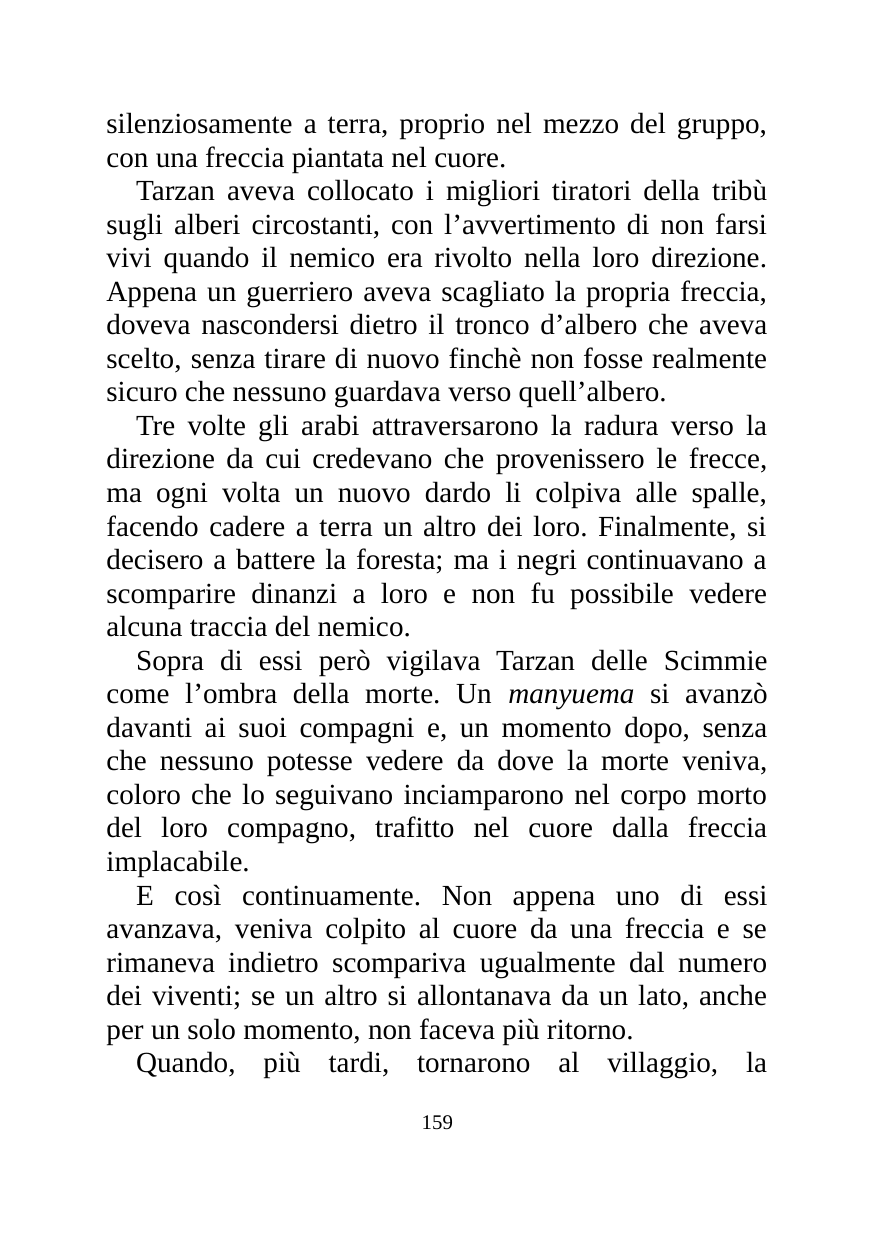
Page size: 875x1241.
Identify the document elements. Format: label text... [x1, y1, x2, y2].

text Sopra di essi però vigilava Tarzan delle Scimmie come l’ombra della morte. Un manyuema si avanzò davanti ai suoi compagni e, un momento dopo, senza che nessuno potesse vedere da dove la morte veniva, coloro che lo seguivano inciamparono nel corpo morto del loro compagno, trafitto nel cuore dalla freccia implacabile. [106, 643, 768, 878]
text Tarzan aveva collocato i migliori tiratori della tribù sugli alberi circostanti, con l’avvertimento di non farsi vivi quando il nemico era rivolto nella loro direzione. Appena un guerriero aveva scagliato la propria freccia, doveva nascondersi dietro il tronco d’albero che aveva scelto, senza tirare di nuovo finchè non fosse realmente sicuro che nessuno guardava verso quell’albero. [106, 173, 768, 408]
text silenziosamente a terra, proprio nel mezzo del gruppo, con una freccia piantata nel cuore. [106, 106, 768, 173]
text Quando, più tardi, tornarono al villaggio, la [106, 1045, 768, 1079]
text E così continuamente. Non appena uno di essi avanzava, veniva colpito al cuore da una freccia e se rimaneva indietro scompariva ugualmente dal numero dei viventi; se un altro si allontanava da un lato, anche per un solo momento, non faceva più ritorno. [106, 878, 768, 1045]
text Tre volte gli arabi attraversarono la radura verso la direzione da cui credevano che provenissero le frecce, ma ogni volta un nuovo dardo li colpiva alle spalle, facendo cadere a terra un altro dei loro. Finalmente, si decisero a battere la foresta; ma i negri continuavano a scomparire dinanzi a loro e non fu possibile vedere alcuna traccia del nemico. [106, 408, 768, 643]
